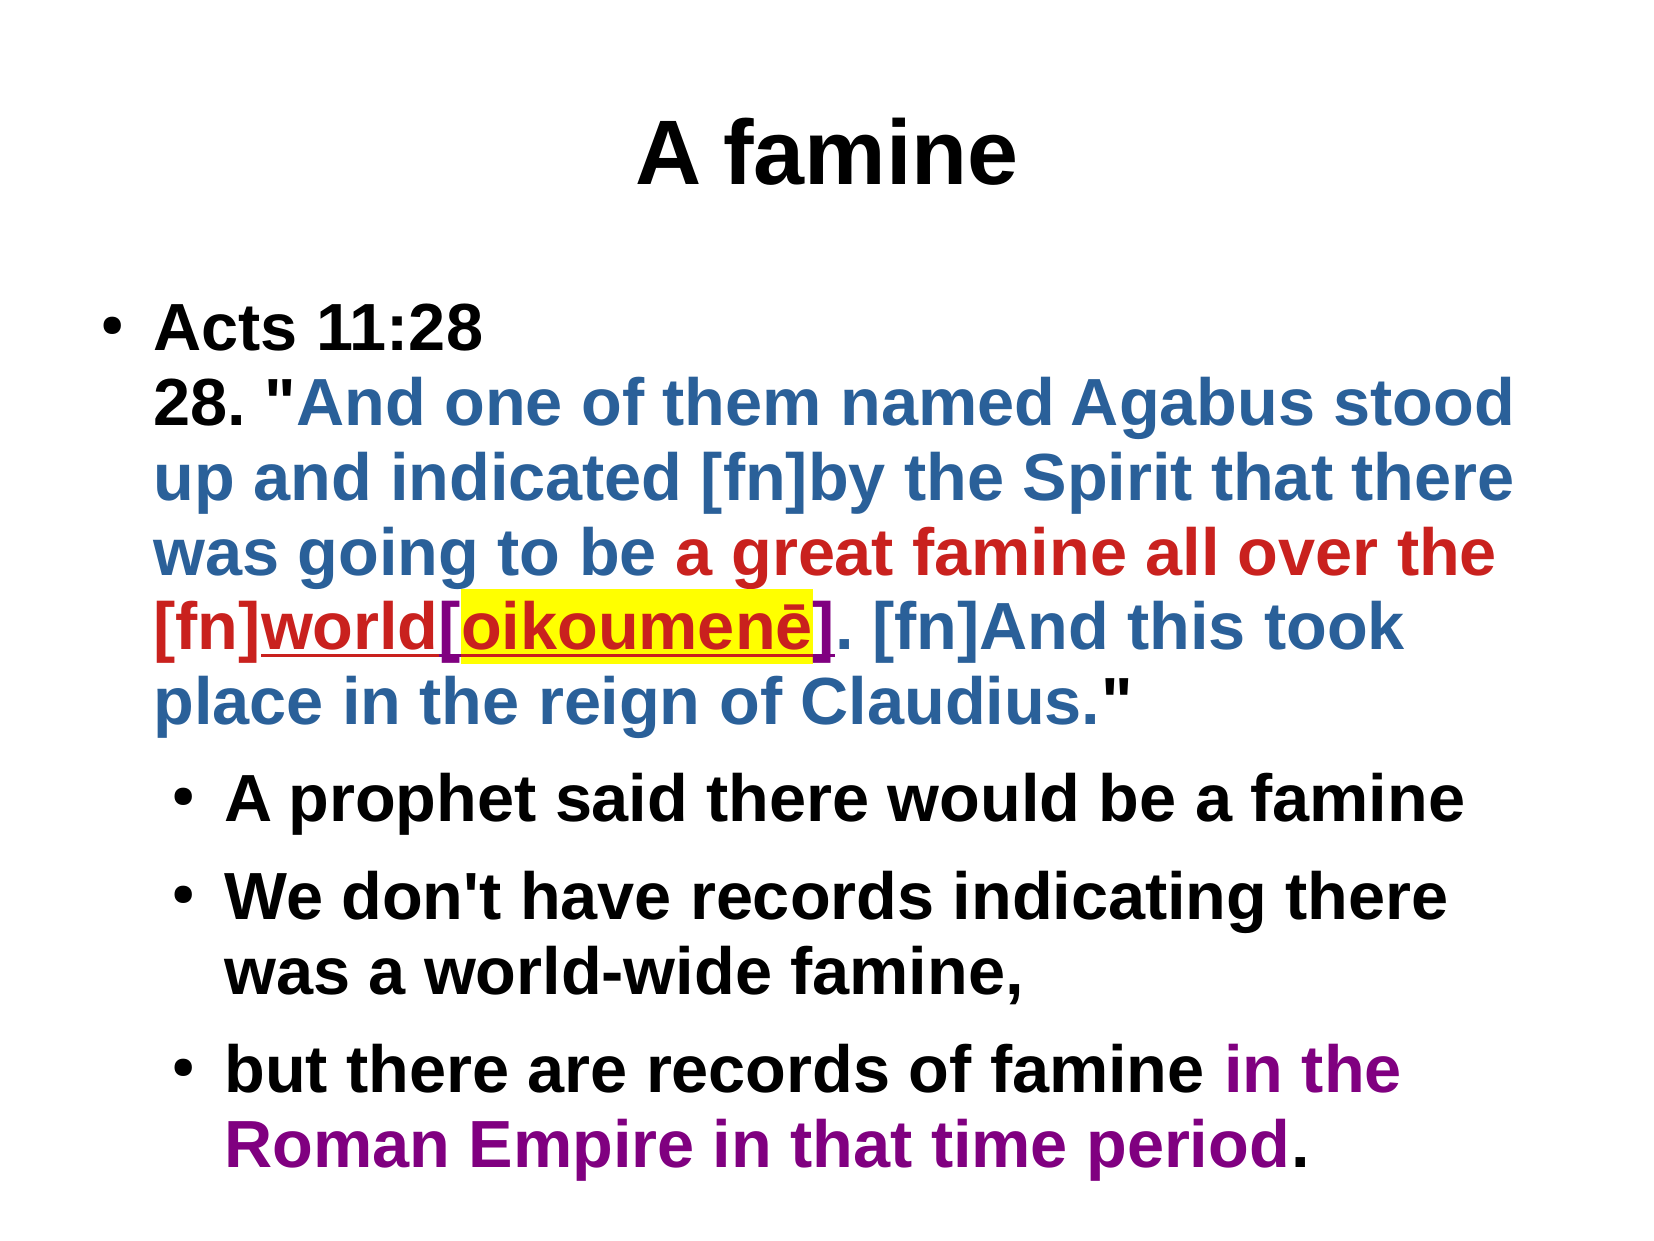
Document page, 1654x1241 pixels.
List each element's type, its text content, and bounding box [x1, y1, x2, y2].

title A famine [82, 49, 1571, 257]
list Acts 11:28 28. "And one of them named Agabus stood up and indicated [fn]by the Spirit that there was going to be a great famine all over the [fn]world[oikoumenē]. [fn]And this took place in the reign of Claudius." A prophet said there would be a famine We don't have records indicating there was a world-wide famine, but there are records of famine in the Roman Empire in that time period. [82, 290, 1571, 1182]
